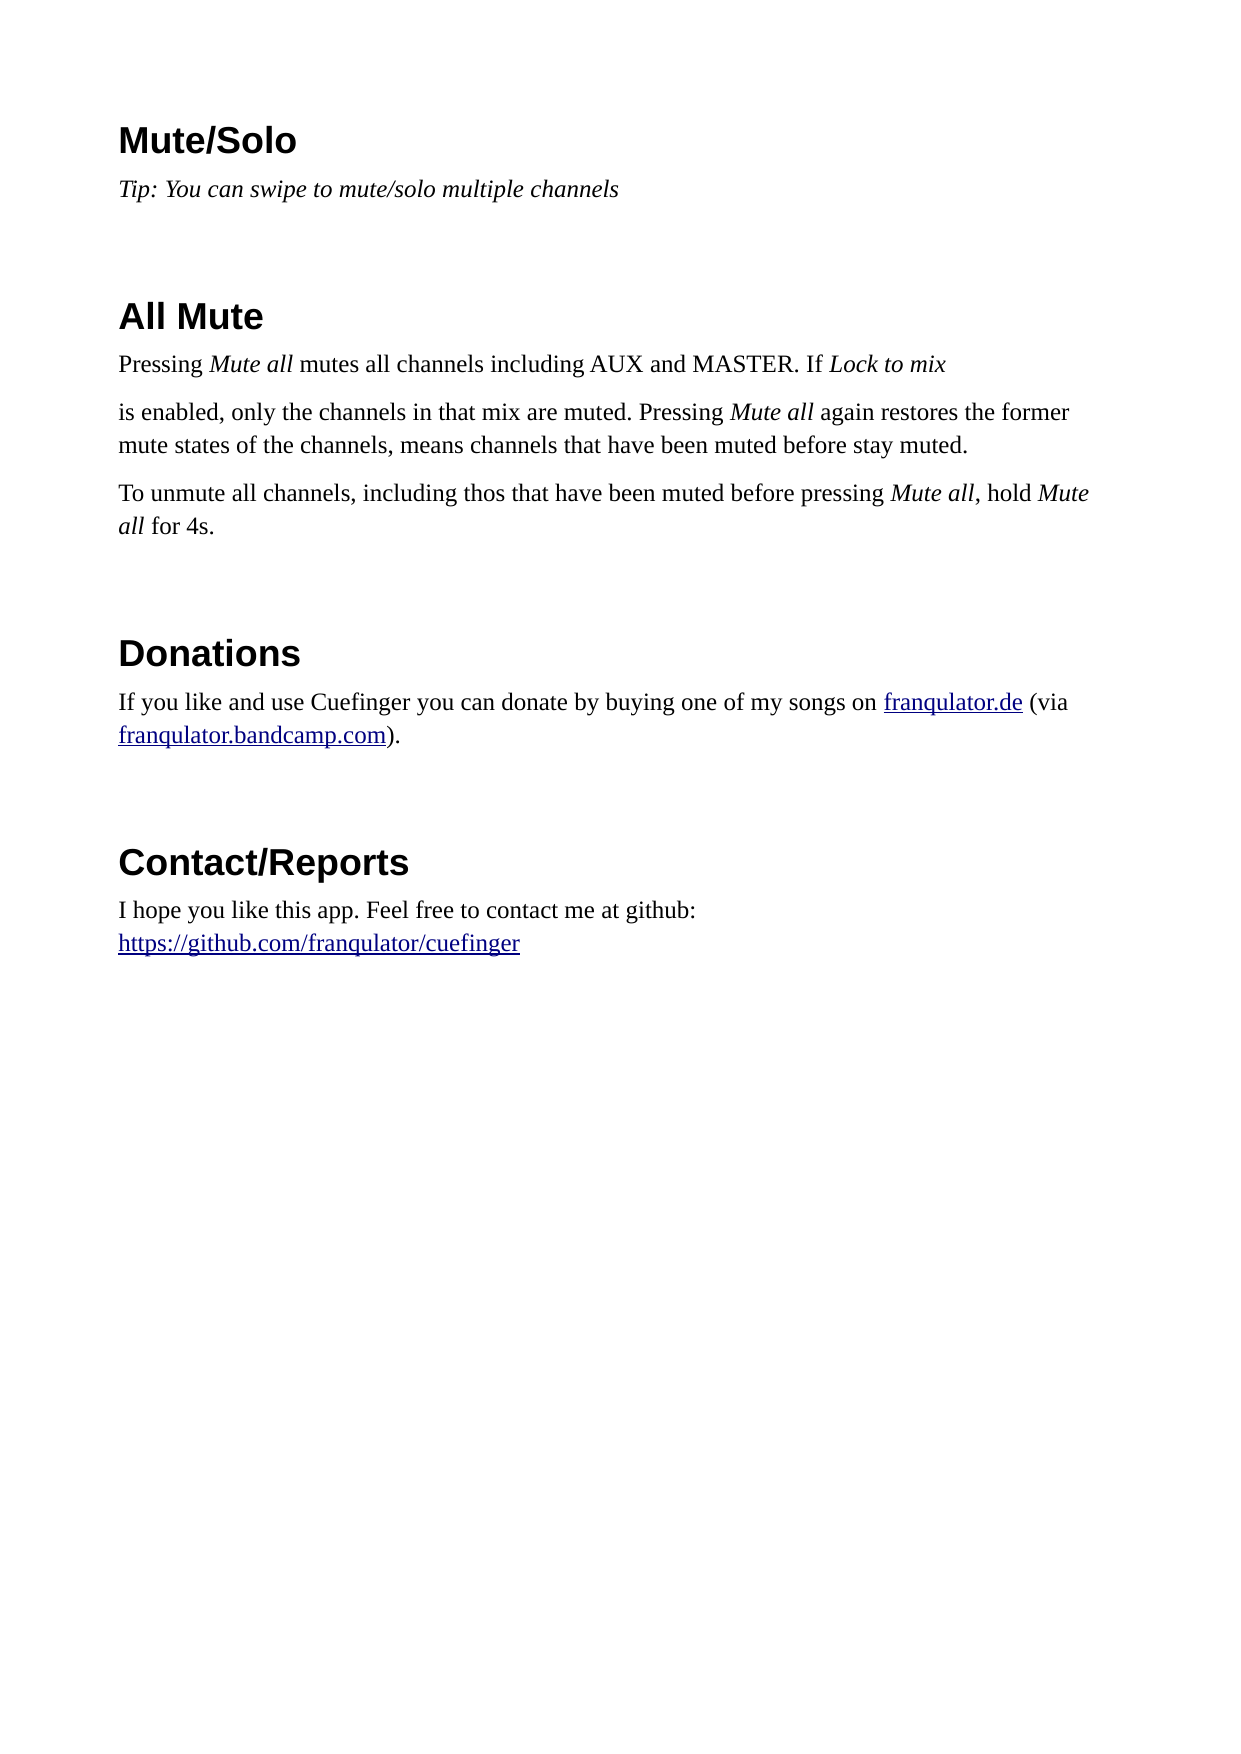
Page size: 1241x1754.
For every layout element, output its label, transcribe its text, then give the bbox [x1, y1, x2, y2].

text is enabled, only the channels in that mix are muted. Pressing Mute all again restores the former mute states of the channels, means channels that have been muted before stay muted. [118, 397, 1122, 459]
subtitle Mute/Solo [118, 118, 1122, 161]
subtitle Donations [118, 631, 1122, 674]
text Pressing Mute all mutes all channels including AUX and MASTER. If Lock to mix [118, 349, 1122, 378]
subtitle All Mute [118, 294, 1122, 337]
text Tip: You can swipe to mute/solo multiple channels [118, 174, 1122, 202]
text If you like and use Cuefinger you can donate by buying one of my songs on franqulator.de (via franqulator.bandcamp.com). [118, 687, 1122, 748]
subtitle Contact/Reports [118, 840, 1122, 883]
text I hope you like this app. Feel free to contact me at github: https://github.com/franqulator/cuefinger [118, 896, 1122, 957]
text To unmute all channels, including thos that have been muted before pressing Mute all, hold Mute all for 4s. [118, 478, 1122, 539]
